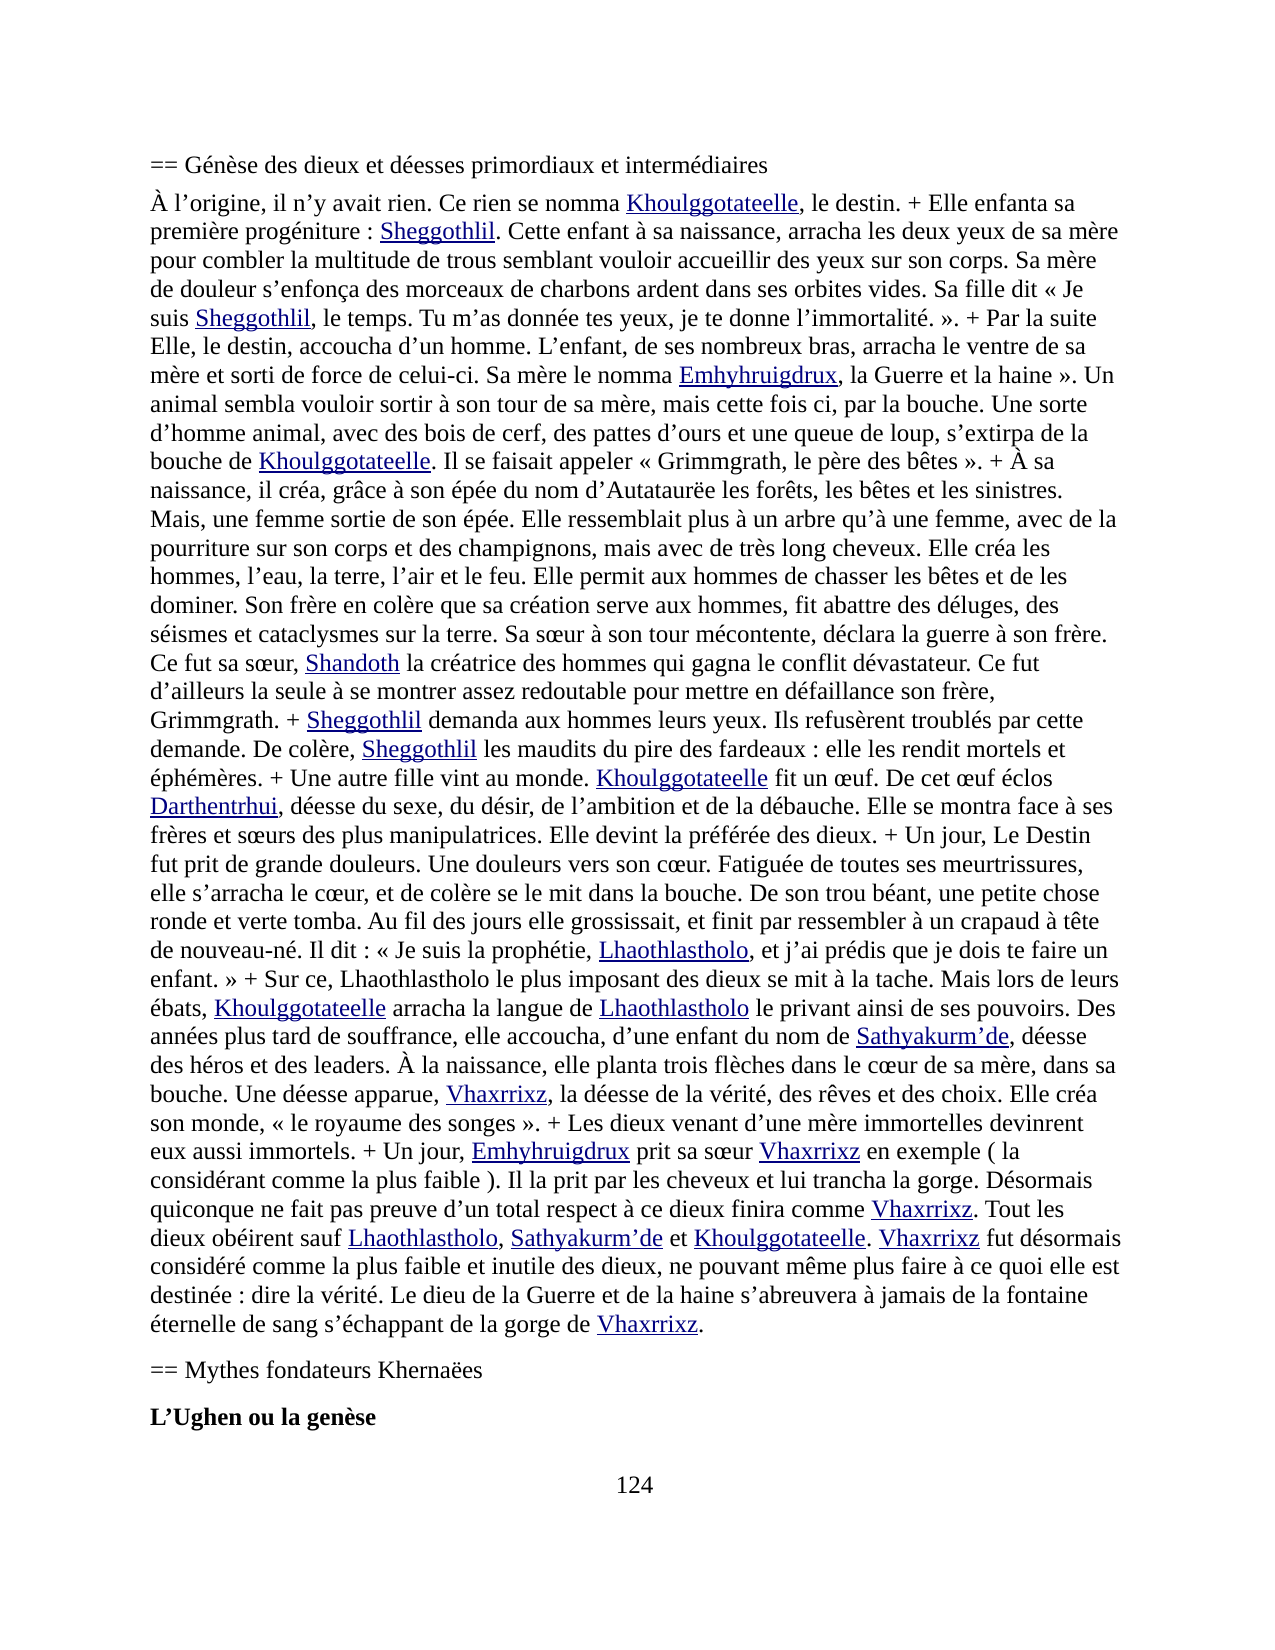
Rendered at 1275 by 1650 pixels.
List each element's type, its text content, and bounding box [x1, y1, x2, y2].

text == Génèse des dieux et déesses primordiaux et intermédiaires [150, 150, 1125, 179]
text L’Ughen ou la genèse [150, 1402, 1125, 1431]
text == Mythes fondateurs Khernaëes [150, 1356, 1125, 1384]
text À l’origine, il n’y avait rien. Ce rien se nomma Khoulggotateelle, le destin. + Elle enfanta sa première progéniture : Sheggothlil. Cette enfant à sa naissance, arracha les deux yeux de sa mère pour combler la multitude de trous semblant vouloir accueillir des yeux sur son corps. Sa mère de douleur s’enfonça des morceaux de charbons ardent dans ses orbites vides. Sa fille dit « Je suis Sheggothlil, le temps. Tu m’as donnée tes yeux, je te donne l’immortalité. ». + Par la suite Elle, le destin, accoucha d’un homme. L’enfant, de ses nombreux bras, arracha le ventre de sa mère et sorti de force de celui-ci. Sa mère le nomma Emhyhruigdrux, la Guerre et la haine ». Un animal sembla vouloir sortir à son tour de sa mère, mais cette fois ci, par la bouche. Une sorte d’homme animal, avec des bois de cerf, des pattes d’ours et une queue de loup, s’extirpa de la bouche de Khoulggotateelle. Il se faisait appeler « Grimmgrath, le père des bêtes ». + À sa naissance, il créa, grâce à son épée du nom d’Autataurëe les forêts, les bêtes et les sinistres. Mais, une femme sortie de son épée. Elle ressemblait plus à un arbre qu’à une femme, avec de la pourriture sur son corps et des champignons, mais avec de très long cheveux. Elle créa les hommes, l’eau, la terre, l’air et le feu. Elle permit aux hommes de chasser les bêtes et de les dominer. Son frère en colère que sa création serve aux hommes, fit abattre des déluges, des séismes et cataclysmes sur la terre. Sa sœur à son tour mécontente, déclara la guerre à son frère. Ce fut sa sœur, Shandoth la créatrice des hommes qui gagna le conflit dévastateur. Ce fut d’ailleurs la seule à se montrer assez redoutable pour mettre en défaillance son frère, Grimmgrath. + Sheggothlil demanda aux hommes leurs yeux. Ils refusèrent troublés par cette demande. De colère, Sheggothlil les maudits du pire des fardeaux : elle les rendit mortels et éphémères. + Une autre fille vint au monde. Khoulggotateelle fit un œuf. De cet œuf éclos Darthentrhui, déesse du sexe, du désir, de l’ambition et de la débauche. Elle se montra face à ses frères et sœurs des plus manipulatrices. Elle devint la préférée des dieux. + Un jour, Le Destin fut prit de grande douleurs. Une douleurs vers son cœur. Fatiguée de toutes ses meurtrissures, elle s’arracha le cœur, et de colère se le mit dans la bouche. De son trou béant, une petite chose ronde et verte tomba. Au fil des jours elle grossissait, et finit par ressembler à un crapaud à tête de nouveau-né. Il dit : « Je suis la prophétie, Lhaothlastholo, et j’ai prédis que je dois te faire un enfant. » + Sur ce, Lhaothlastholo le plus imposant des dieux se mit à la tache. Mais lors de leurs ébats, Khoulggotateelle arracha la langue de Lhaothlastholo le privant ainsi de ses pouvoirs. Des années plus tard de souffrance, elle accoucha, d’une enfant du nom de Sathyakurm’de, déesse des héros et des leaders. À la naissance, elle planta trois flèches dans le cœur de sa mère, dans sa bouche. Une déesse apparue, Vhaxrrixz, la déesse de la vérité, des rêves et des choix. Elle créa son monde, « le royaume des songes ». + Les dieux venant d’une mère immortelles devinrent eux aussi immortels. + Un jour, Emhyhruigdrux prit sa sœur Vhaxrrixz en exemple ( la considérant comme la plus faible ). Il la prit par les cheveux et lui trancha la gorge. Désormais quiconque ne fait pas preuve d’un total respect à ce dieux finira comme Vhaxrrixz. Tout les dieux obéirent sauf Lhaothlastholo, Sathyakurm’de et Khoulggotateelle. Vhaxrrixz fut désormais considéré comme la plus faible et inutile des dieux, ne pouvant même plus faire à ce quoi elle est destinée : dire la vérité. Le dieu de la Guerre et de la haine s’abreuvera à jamais de la fontaine éternelle de sang s’échappant de la gorge de Vhaxrrixz. [150, 188, 1125, 1338]
